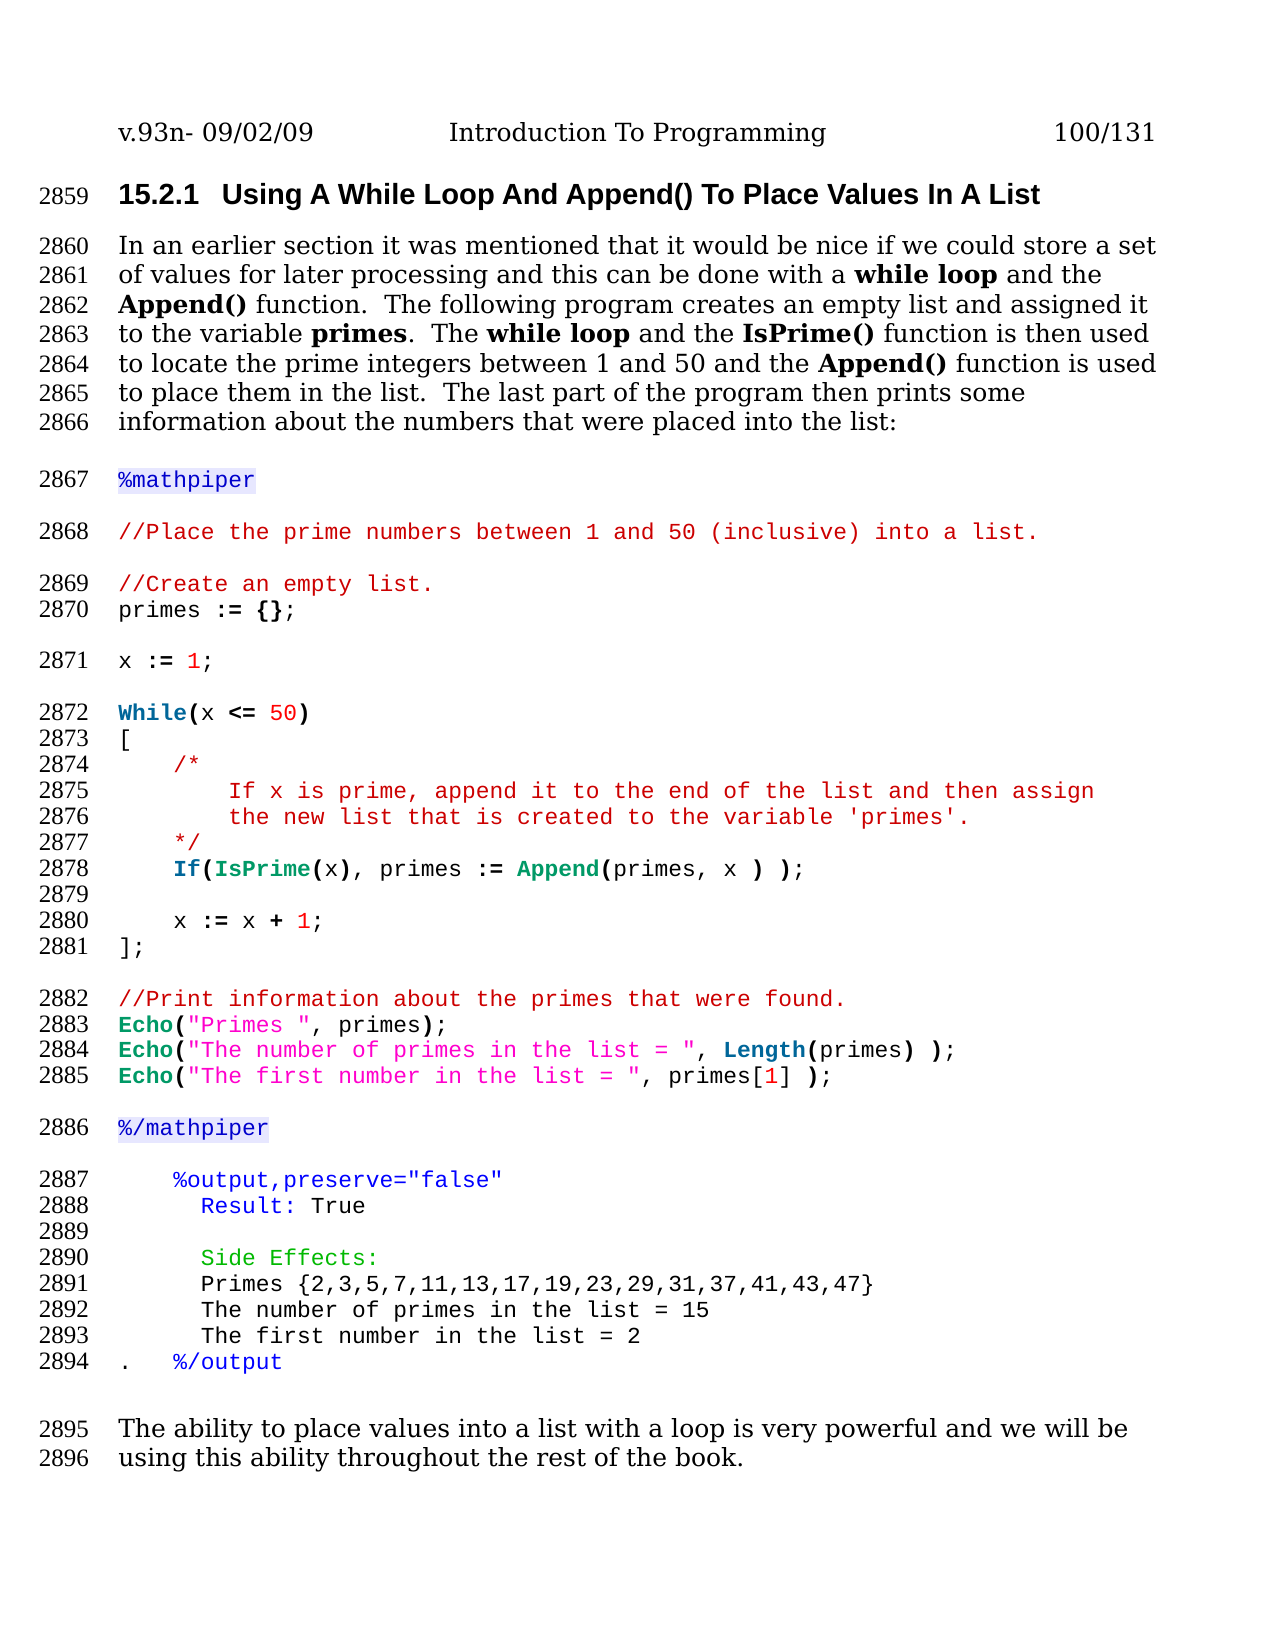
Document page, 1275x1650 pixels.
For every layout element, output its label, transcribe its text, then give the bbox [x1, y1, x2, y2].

text x := 1; [118, 650, 1157, 676]
text the new list that is created to the variable 'primes'. [118, 805, 1157, 831]
text . %/output [118, 1350, 1157, 1376]
text Echo("Primes ", primes); [118, 1013, 1157, 1039]
text Primes {2,3,5,7,11,13,17,19,23,29,31,37,41,43,47} [118, 1272, 1157, 1298]
text /* [118, 753, 1157, 779]
text //Place the prime numbers between 1 and 50 (inclusive) into a list. [118, 520, 1157, 546]
text ]; [118, 935, 1157, 961]
text primes := {}; [118, 598, 1157, 624]
text In an earlier section it was mentioned that it would be nice if we could store a set of values for later processing and this can be done with a while loop and the Append() function. The following program creates an empty list and assigned it to the variable primes. The while loop and the IsPrime() function is then used to locate the prime integers between 1 and 50 and the Append() function is used to place them in the list. The last part of the program then prints some information about the numbers that were placed into the list: [118, 231, 1157, 436]
text Result: True [118, 1194, 1157, 1220]
text While(x <= 50) [118, 702, 1157, 728]
text The number of primes in the list = 15 [118, 1298, 1157, 1324]
text Side Effects: [118, 1246, 1157, 1272]
text [ [118, 728, 1157, 753]
text If x is prime, append it to the end of the list and then assign [118, 779, 1157, 805]
text Echo("The first number in the list = ", primes[1] ); [118, 1065, 1157, 1091]
text //Print information about the primes that were found. [118, 987, 1157, 1013]
text %output,preserve="false" [118, 1168, 1157, 1194]
text %mathpiper [118, 468, 1157, 494]
text The first number in the list = 2 [118, 1324, 1157, 1350]
text x := x + 1; [118, 909, 1157, 935]
text If(IsPrime(x), primes := Append(primes, x ) ); [118, 857, 1157, 883]
text The ability to place values into a list with a loop is very powerful and we will be using this ability throughout the rest of the book. [118, 1414, 1157, 1473]
subtitle Using A While Loop And Append() To Place Values In A List [118, 177, 1157, 210]
text %/mathpiper [118, 1117, 1157, 1143]
text Echo("The number of primes in the list = ", Length(primes) ); [118, 1039, 1157, 1065]
text */ [118, 831, 1157, 857]
text //Create an empty list. [118, 572, 1157, 598]
